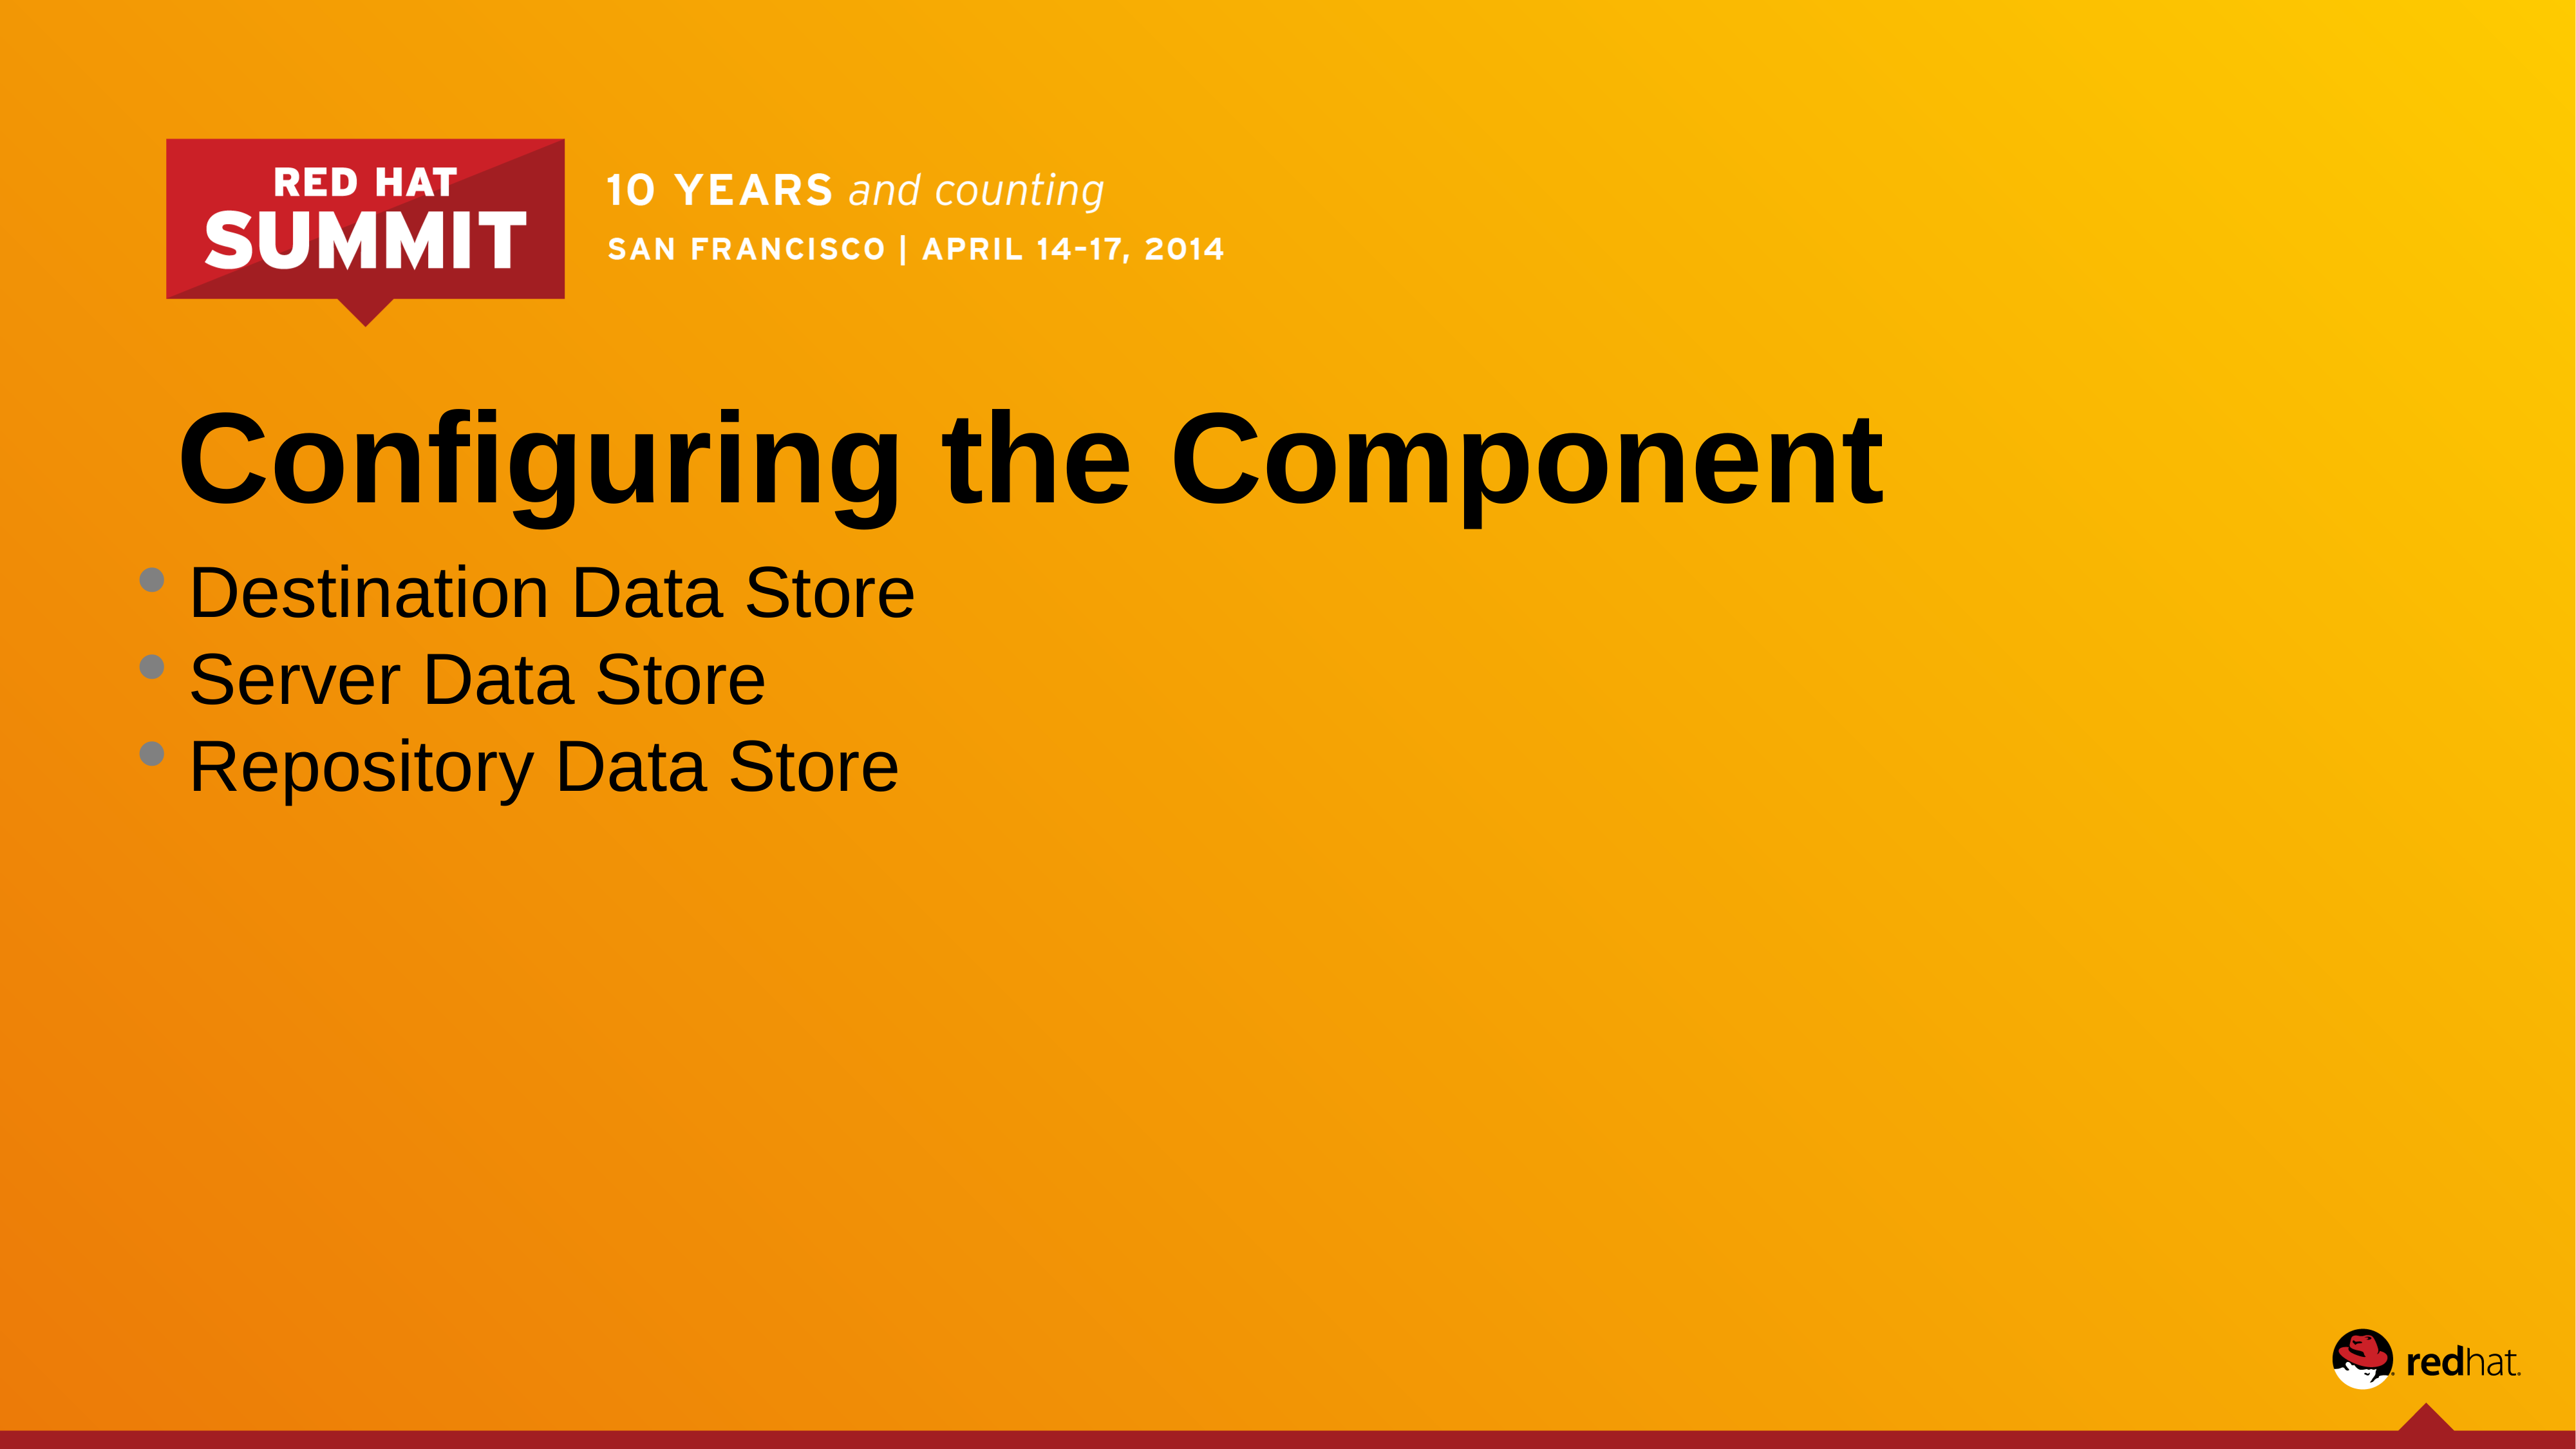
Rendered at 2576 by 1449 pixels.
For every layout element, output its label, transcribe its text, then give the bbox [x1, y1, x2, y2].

picture [0, 0, 2576, 1449]
title Configuring the Component [131, 330, 2449, 572]
list Destination Data Store Server Data Store Repository Data Store [129, 539, 2447, 1449]
